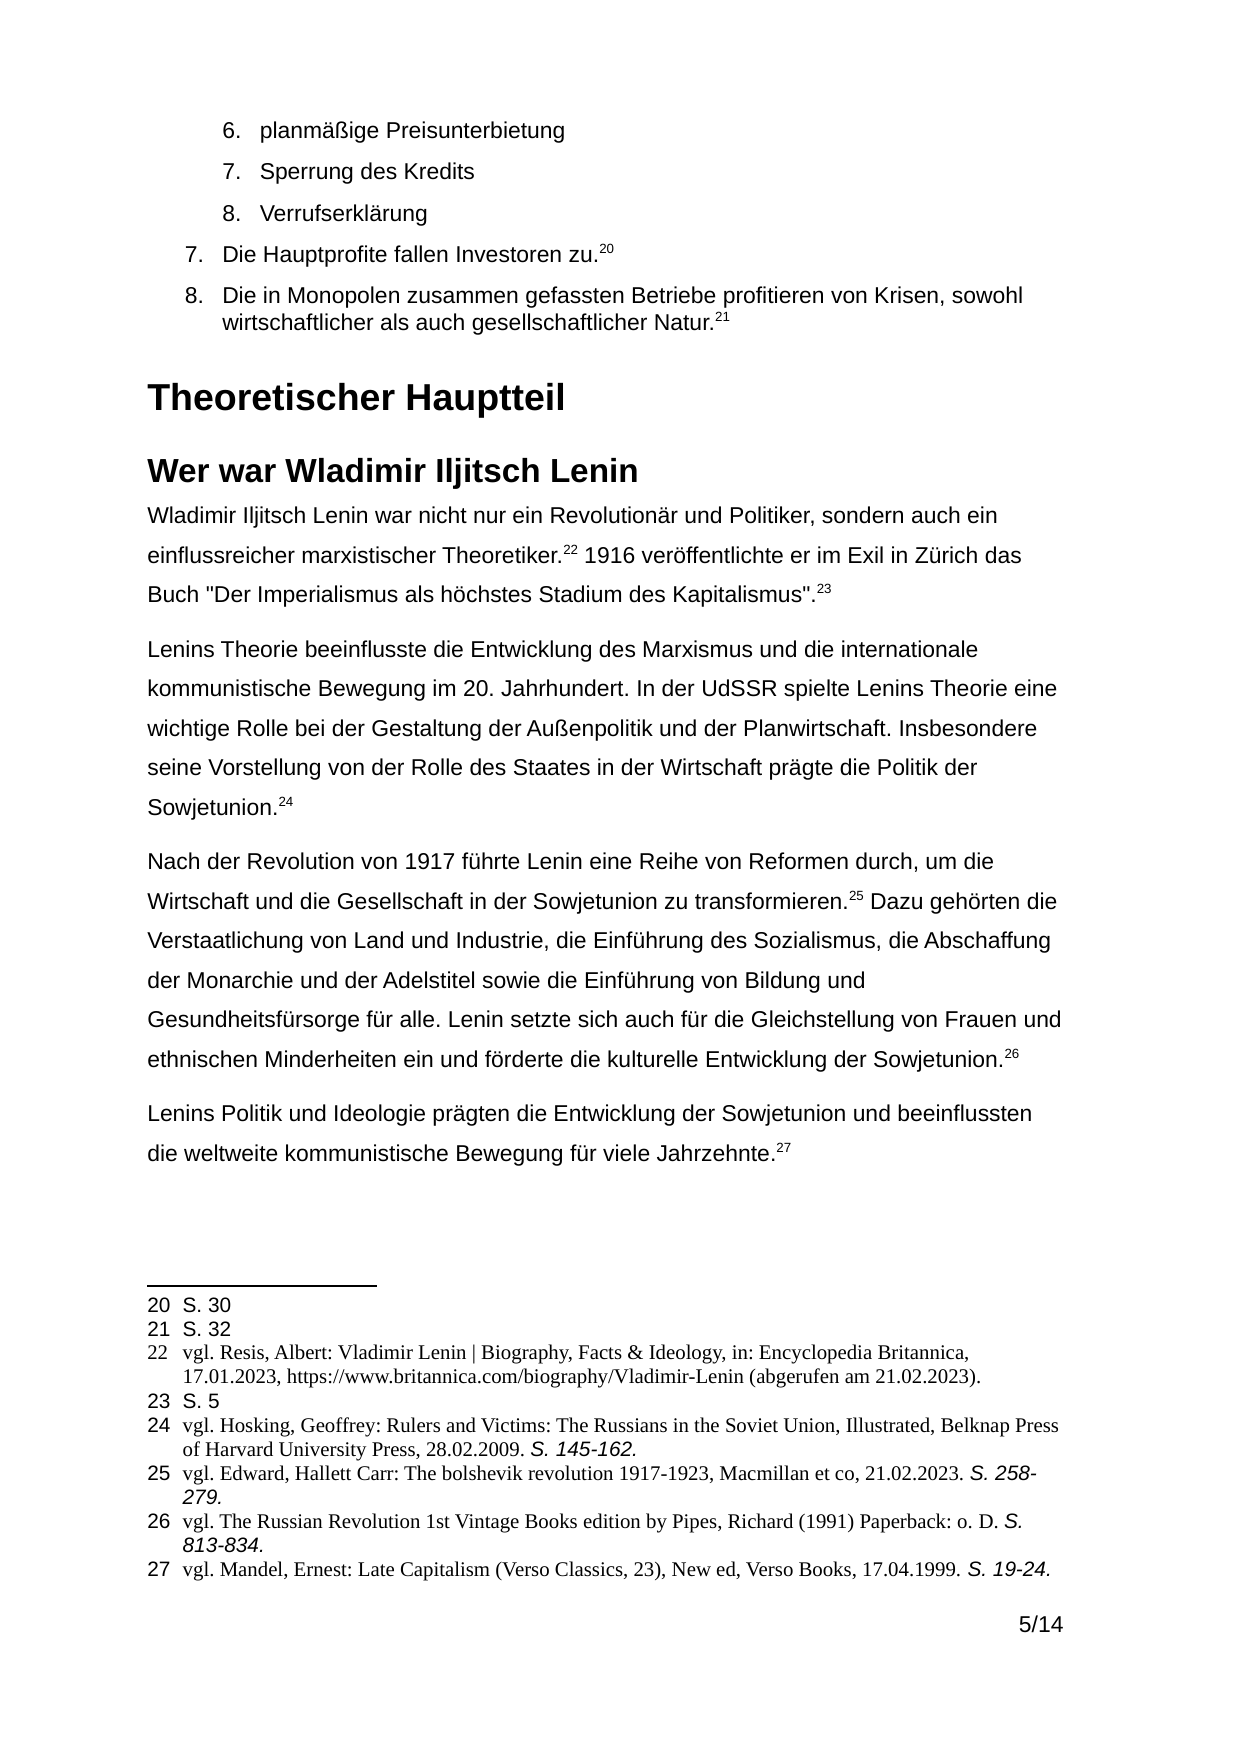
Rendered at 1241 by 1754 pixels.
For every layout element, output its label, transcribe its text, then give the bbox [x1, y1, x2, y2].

subtitle Wer war Wladimir Iljitsch Lenin [147, 452, 1063, 490]
text Lenins Politik und Ideologie prägten die Entwicklung der Sowjetunion und beeinflussten die weltweite kommunistische Bewegung für viele Jahrzehnte. [147, 1100, 1063, 1166]
text S. 5 [147, 1388, 1063, 1412]
list Die Hauptprofite fallen Investoren zu. [184, 241, 1063, 267]
list Verrufserklärung [222, 200, 1063, 226]
subtitle Theoretischer Hauptteil [147, 375, 1063, 418]
text vgl. Mandel, Ernest: Late Capitalism (Verso Classics, 23), New ed, Verso Books, 17.04.1999. S. 19-24. [147, 1557, 1063, 1581]
list S. 30 [147, 1292, 1063, 1316]
text vgl. Hosking, Geoffrey: Rulers and Victims: The Russians in the Soviet Union, Illustrated, Belknap Press of Harvard University Press, 28.02.2009. S. 145-162. [147, 1412, 1063, 1461]
text vgl. Resis, Albert: Vladimir Lenin | Biography, Facts & Ideology, in: Encyclopedia Britannica, 17.01.2023, https://www.britannica.com/biography/Vladimir-Lenin (abgerufen am 21.02.2023). [147, 1340, 1063, 1388]
text vgl. Edward, Hallett Carr: The bolshevik revolution 1917-1923, Macmillan et co, 21.02.2023. S. 258-279. [147, 1461, 1063, 1509]
list Sperrung des Kredits [222, 158, 1063, 185]
list planmäßige Preisunterbietung [222, 117, 1063, 143]
text vgl. The Russian Revolution 1st Vintage Books edition by Pipes, Richard (1991) Paperback: o. D. S. 813-834. [147, 1509, 1063, 1557]
text Nach der Revolution von 1917 führte Lenin eine Reihe von Reformen durch, um die Wirtschaft und die Gesellschaft in der Sowjetunion zu transformieren. Dazu gehörten die Verstaatlichung von Land und Industrie, die Einführung des Sozialismus, die Abschaffung der Monarchie und der Adelstitel sowie die Einführung von Bildung und Gesundheitsfürsorge für alle. Lenin setzte sich auch für die Gleichstellung von Frauen und ethnischen Minderheiten ein und förderte die kulturelle Entwicklung der Sowjetunion. [147, 848, 1063, 1072]
list S. 32 [147, 1316, 1063, 1340]
list Die in Monopolen zusammen gefassten Betriebe profitieren von Krisen, sowohl wirtschaftlicher als auch gesellschaftlicher Natur. [184, 282, 1063, 335]
text Wladimir Iljitsch Lenin war nicht nur ein Revolutionär und Politiker, sondern auch ein einflussreicher marxistischer Theoretiker. 1916 veröffentlichte er im Exil in Zürich das Buch "Der Imperialismus als höchstes Stadium des Kapitalismus". [147, 502, 1063, 608]
text Lenins Theorie beeinflusste die Entwicklung des Marxismus und die internationale kommunistische Bewegung im 20. Jahrhundert. In der UdSSR spielte Lenins Theorie eine wichtige Rolle bei der Gestaltung der Außenpolitik und der Planwirtschaft. Insbesondere seine Vorstellung von der Rolle des Staates in der Wirtschaft prägte die Politik der Sowjetunion. [147, 636, 1063, 820]
